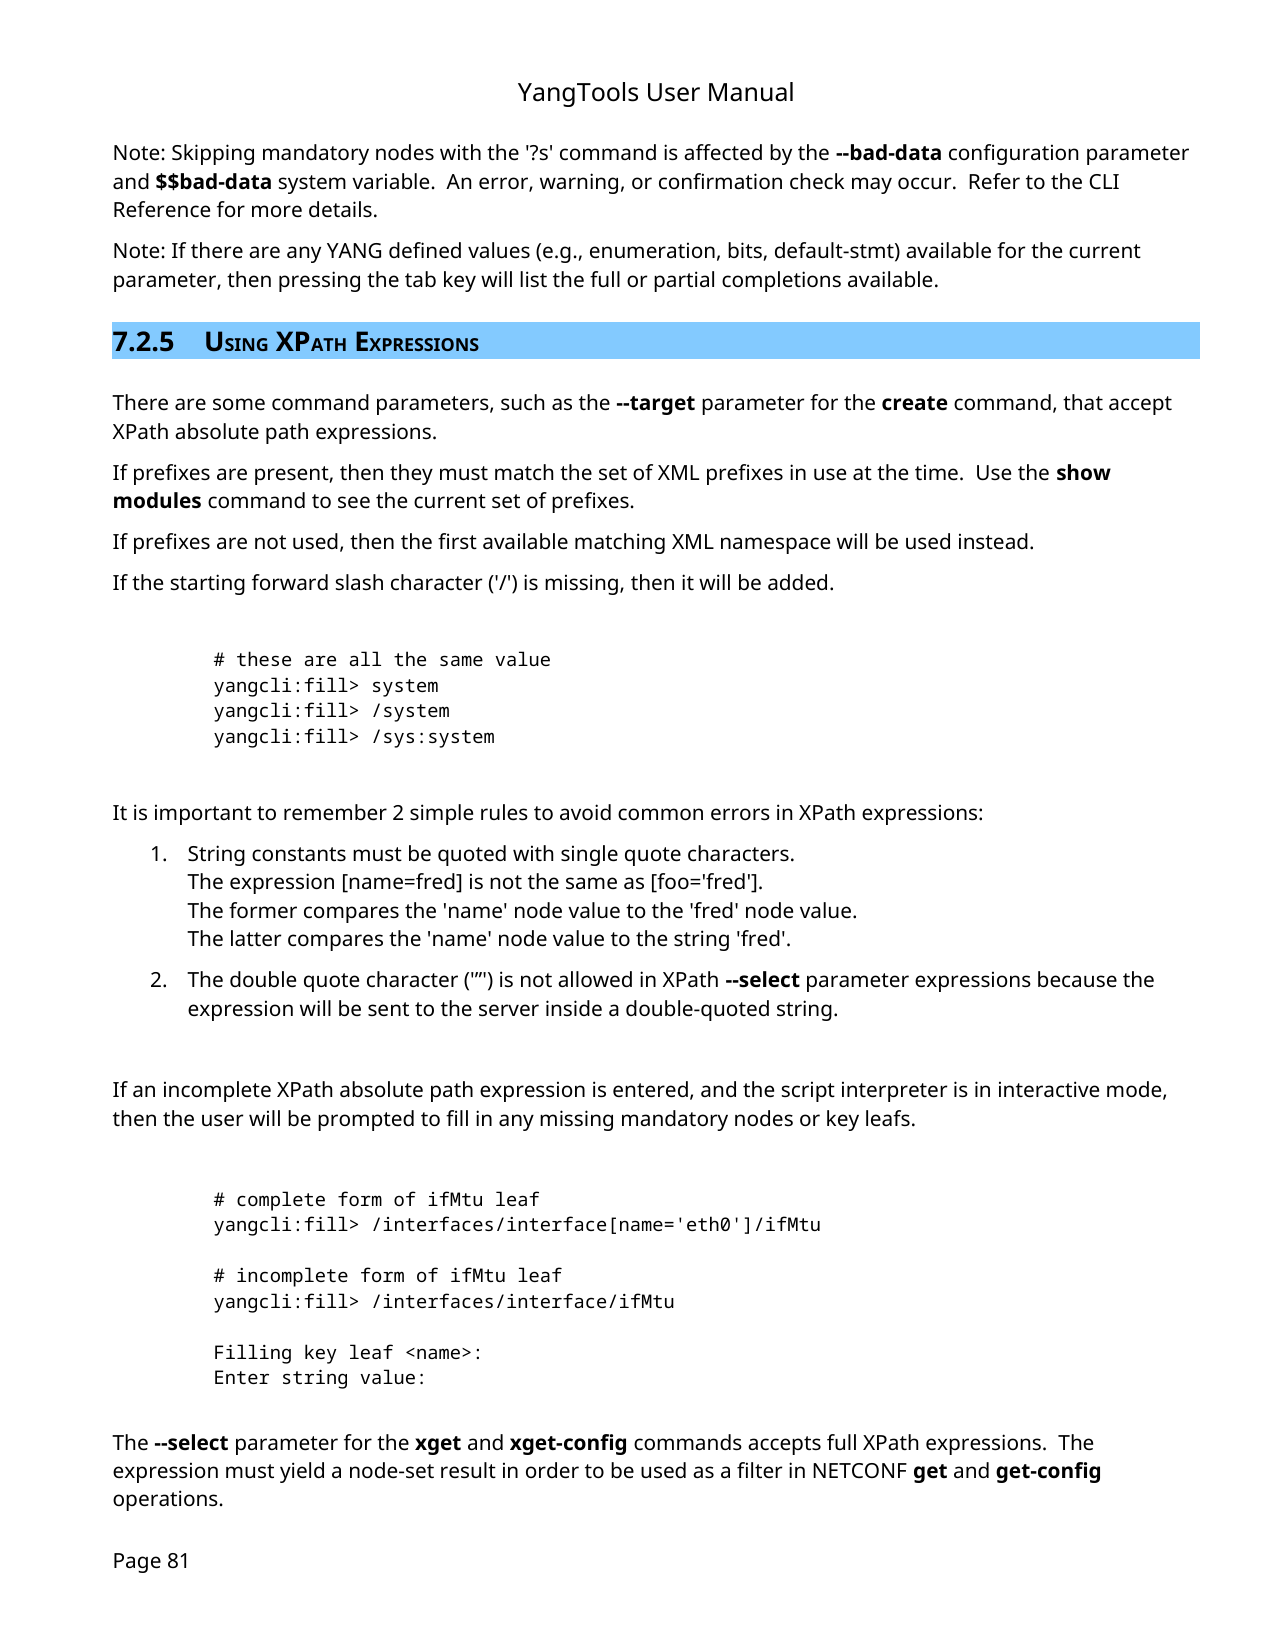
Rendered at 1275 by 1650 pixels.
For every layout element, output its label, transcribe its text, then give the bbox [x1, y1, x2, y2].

text If the starting forward slash character ('/') is missing, then it will be added. [112, 568, 1200, 597]
text It is important to remember 2 simple rules to avoid common errors in XPath expressions: [112, 798, 1200, 827]
text There are some command parameters, such as the --target parameter for the create command, that accept XPath absolute path expressions. [112, 388, 1200, 445]
text Note: Skipping mandatory nodes with the '?s' command is affected by the --bad-data configuration parameter and $$bad-data system variable. An error, warning, or confirmation check may occur. Refer to the CLI Reference for more details. [112, 138, 1200, 224]
text Note: If there are any YANG defined values (e.g., enumeration, bits, default-stmt) available for the current parameter, then pressing the tab key will list the full or partial completions available. [112, 236, 1200, 293]
text If prefixes are present, then they must match the set of XML prefixes in use at the time. Use the show modules command to see the current set of prefixes. [112, 458, 1200, 515]
list String constants must be quoted with single quote characters. The expression [name=fred] is not the same as [foo='fred']. The former compares the 'name' node value to the 'fred' node value. The latter compares the 'name' node value to the string 'fred'. [150, 839, 1200, 953]
text If an incomplete XPath absolute path expression is entered, and the script interpreter is in interactive mode, then the user will be prompted to fill in any missing mandatory nodes or key leafs. [112, 1076, 1200, 1132]
text If prefixes are not used, then the first available matching XML namespace will be used instead. [112, 527, 1200, 556]
list The double quote character ('”') is not allowed in XPath --select parameter expressions because the expression will be sent to the server inside a double-quoted string. [150, 965, 1200, 1022]
text # these are all the same value yangcli:fill> system yangcli:fill> /system yangcli:fill> /sys:system [139, 647, 1200, 749]
text The --select parameter for the xget and xget-config commands accepts full XPath expressions. The expression must yield a node-set result in order to be used as a filter in NETCONF get and get-config operations. [112, 1428, 1200, 1513]
subtitle Using XPath Expressions [112, 322, 1200, 359]
text # complete form of ifMtu leaf yangcli:fill> /interfaces/interface[name='eth0']/ifMtu # incomplete form of ifMtu leaf yangcli:fill> /interfaces/interface/ifMtu Filling key leaf <name>: Enter string value: [139, 1186, 1200, 1416]
